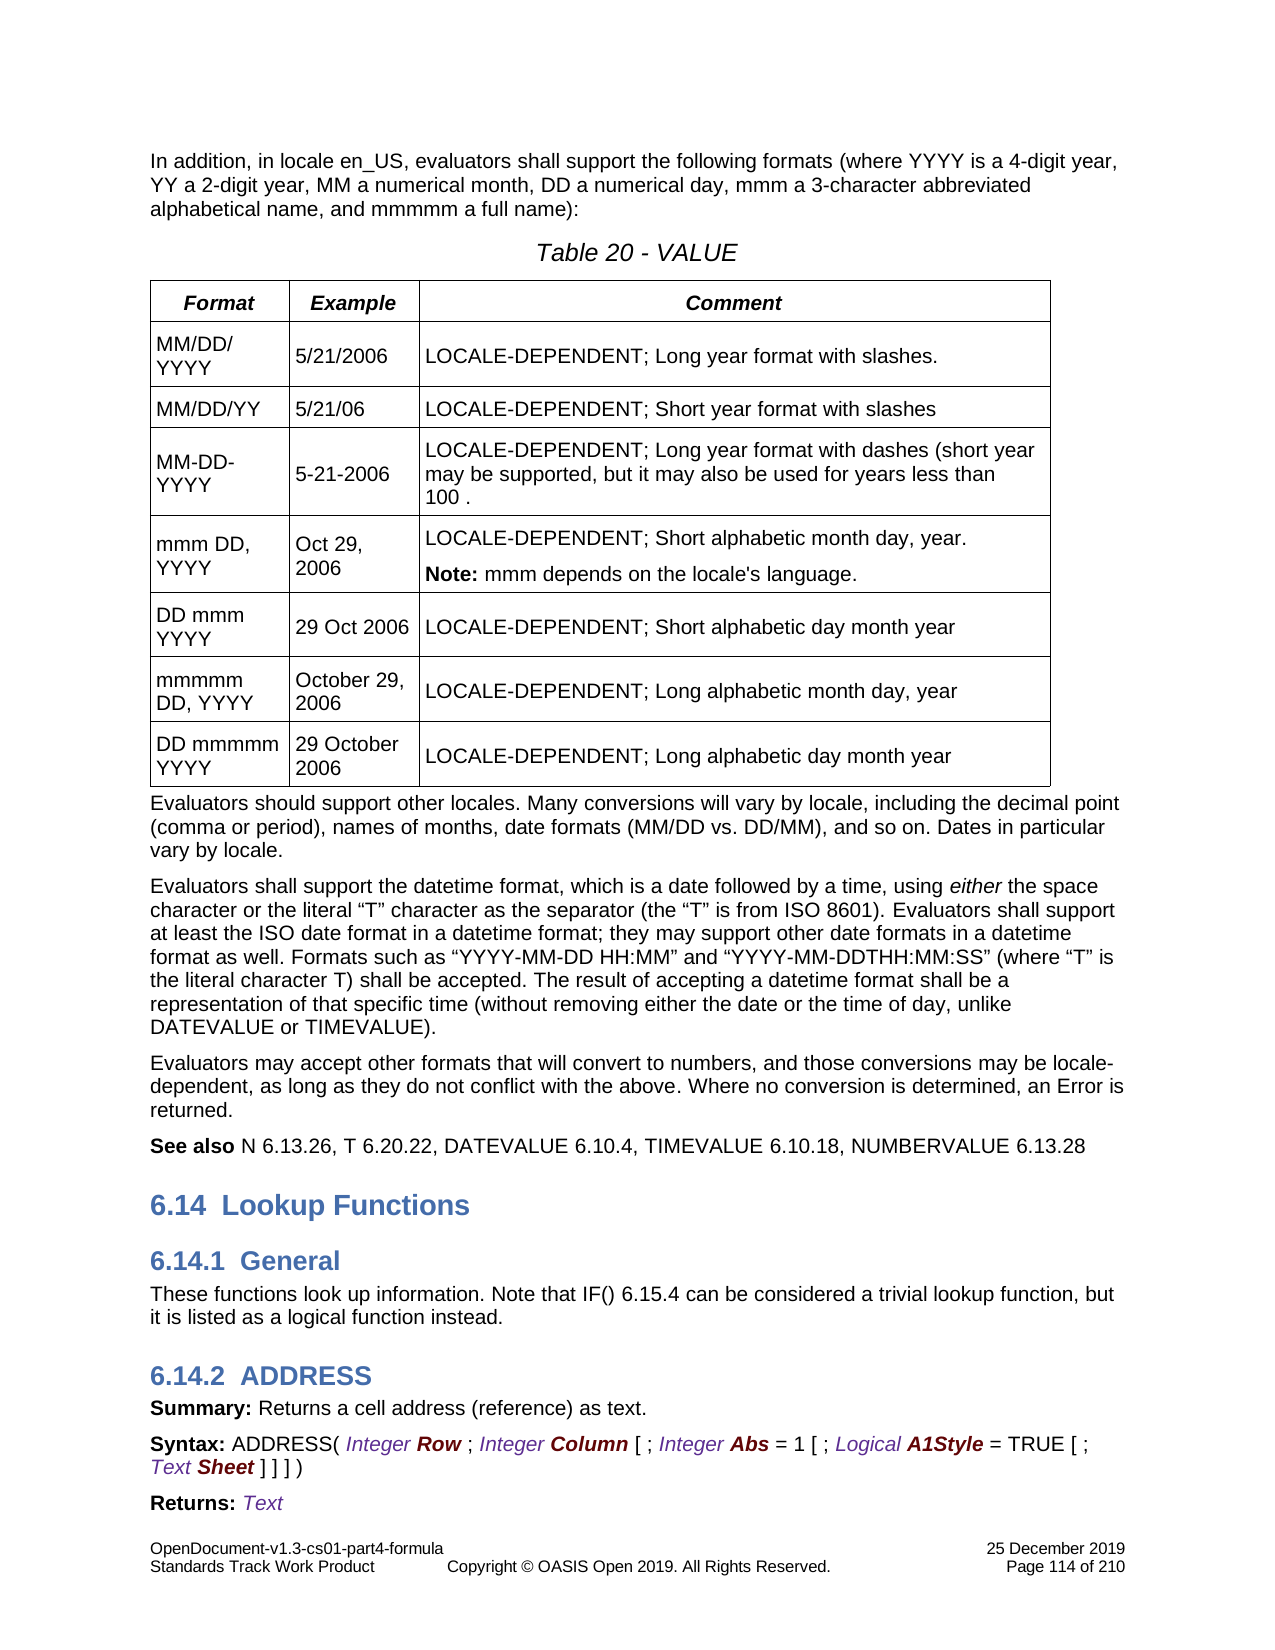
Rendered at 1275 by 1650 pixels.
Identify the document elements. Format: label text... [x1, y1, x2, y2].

text Syntax: ADDRESS( Integer Row ; Integer Column [ ; Integer Abs = 1 [ ; Logical A1Style = TRUE [ ; Text Sheet ] ] ] ) [150, 1432, 1125, 1479]
table_cell MM/DD/YYYY [151, 322, 289, 386]
table_cell Oct 29, 2006 [290, 516, 419, 592]
table_cell MM-DD-YYYY [151, 428, 289, 515]
text Table 20 - VALUE [150, 239, 1125, 267]
text These functions look up information. Note that IF() 6.15.4 can be considered a trivial lookup function, but it is listed as a logical function instead. [150, 1282, 1125, 1329]
table_header Comment [420, 281, 1050, 321]
table_cell LOCALE-DEPENDENT; Long alphabetic day month year [420, 722, 1050, 786]
table_cell 5/21/2006 [290, 322, 419, 386]
table_cell 29 Oct 2006 [290, 593, 419, 656]
subtitle Lookup Functions [150, 1189, 1125, 1221]
text In addition, in locale en_US, evaluators shall support the following formats (where YYYY is a 4-digit year, YY a 2-digit year, MM a numerical month, DD a numerical day, mmm a 3-character abbreviated alphabetical name, and mmmmm a full name): [150, 150, 1125, 221]
table_cell LOCALE-DEPENDENT; Long year format with dashes (short year may be supported, but it may also be used for years less than 100 . [420, 428, 1050, 515]
text Evaluators may accept other formats that will convert to numbers, and those conversions may be locale-dependent, as long as they do not conflict with the above. Where no conversion is determined, an Error is returned. [150, 1051, 1125, 1122]
table_cell DD mmm YYYY [151, 593, 289, 656]
text Summary: Returns a cell address (reference) as text. [150, 1396, 1125, 1420]
subtitle General [150, 1246, 1125, 1276]
table_header Example [290, 281, 419, 321]
text Returns: Text [150, 1491, 1125, 1515]
table_cell LOCALE-DEPENDENT; Long alphabetic month day, year [420, 657, 1050, 721]
subtitle ADDRESS [150, 1360, 1125, 1390]
table_header Format [151, 281, 289, 321]
table_cell October 29, 2006 [290, 657, 419, 721]
table_cell DD mmmmm YYYY [151, 722, 289, 786]
text Evaluators should support other locales. Many conversions will vary by locale, including the decimal point (comma or period), names of months, date formats (MM/DD vs. DD/MM), and so on. Dates in particular vary by locale. [150, 792, 1125, 862]
text Evaluators shall support the datetime format, which is a date followed by a time, using either the space character or the literal “T” character as the separator (the “T” is from ISO 8601). Evaluators shall support at least the ISO date format in a datetime format; they may support other date formats in a datetime format as well. Formats such as “YYYY-MM-DD HH:MM” and “YYYY-MM-DDTHH:MM:SS” (where “T” is the literal character T) shall be accepted. The result of accepting a datetime format shall be a representation of that specific time (without removing either the date or the time of day, unlike DATEVALUE or TIMEVALUE). [150, 874, 1125, 1039]
table_cell mmmmm DD, YYYY [151, 657, 289, 721]
table_cell MM/DD/YY [151, 387, 289, 427]
table_cell mmm DD, YYYY [151, 516, 289, 592]
table_cell LOCALE-DEPENDENT; Short alphabetic month day, year. Note: mmm depends on the locale's language. [420, 516, 1050, 592]
table_cell 29 October 2006 [290, 722, 419, 786]
table_cell LOCALE-DEPENDENT; Short alphabetic day month year [420, 593, 1050, 656]
table_cell 5/21/06 [290, 387, 419, 427]
table_cell LOCALE-DEPENDENT; Long year format with slashes. [420, 322, 1050, 386]
table_cell 5-21-2006 [290, 428, 419, 515]
text See also N 6.13.26, T 6.20.22, DATEVALUE 6.10.4, TIMEVALUE 6.10.18, NUMBERVALUE 6.13.28 [150, 1134, 1125, 1158]
table_cell LOCALE-DEPENDENT; Short year format with slashes [420, 387, 1050, 427]
